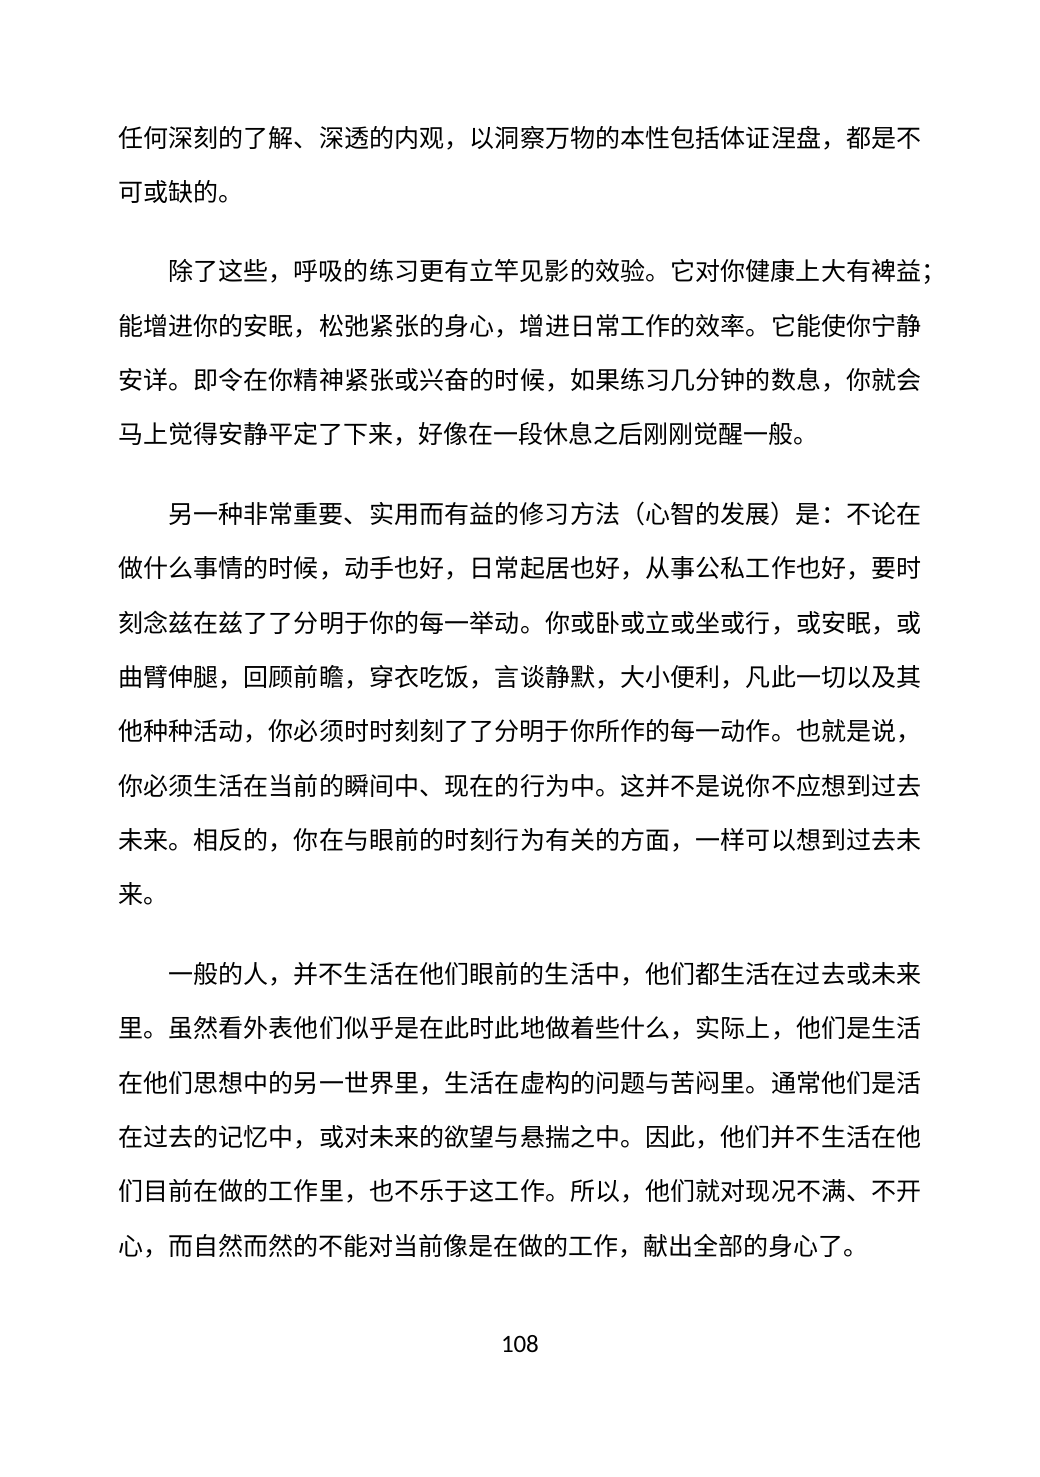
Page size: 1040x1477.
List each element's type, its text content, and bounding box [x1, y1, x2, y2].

text 一般的人，并不生活在他们眼前的生活中，他们都生活在过去或未来里。虽然看外表他们似乎是在此时此地做着些什么，实际上，他们是生活在他们思想中的另一世界里，生活在虚构的问题与苦闷里。通常他们是活在过去的记忆中，或对未来的欲望与悬揣之中。因此，他们并不生活在他们目前在做的工作里，也不乐于这工作。所以，他们就对现况不满、不开心，而自然而然的不能对当前像是在做的工作，献出全部的身心了。 [118, 954, 921, 1262]
text 另一种非常重要、实用而有益的修习方法（心智的发展）是：不论在做什么事情的时候，动手也好，日常起居也好，从事公私工作也好，要时刻念兹在兹了了分明于你的每一举动。你或卧或立或坐或行，或安眠，或曲臂伸腿，回顾前瞻，穿衣吃饭，言谈静默，大小便利，凡此一切以及其他种种活动，你必须时时刻刻了了分明于你所作的每一动作。也就是说，你必须生活在当前的瞬间中、现在的行为中。这并不是说你不应想到过去未来。相反的，你在与眼前的时刻行为有关的方面，一样可以想到过去未来。 [118, 494, 921, 911]
text 除了这些，呼吸的练习更有立竿见影的效验。它对你健康上大有裨益；能增进你的安眠，松弛紧张的身心，增进日常工作的效率。它能使你宁静安详。即令在你精神紧张或兴奋的时候，如果练习几分钟的数息，你就会马上觉得安静平定了下来，好像在一段休息之后刚刚觉醒一般。 [118, 252, 921, 451]
text 任何深刻的了解、深透的内观，以洞察万物的本性包括体证涅盘，都是不可或缺的。 [118, 118, 921, 209]
